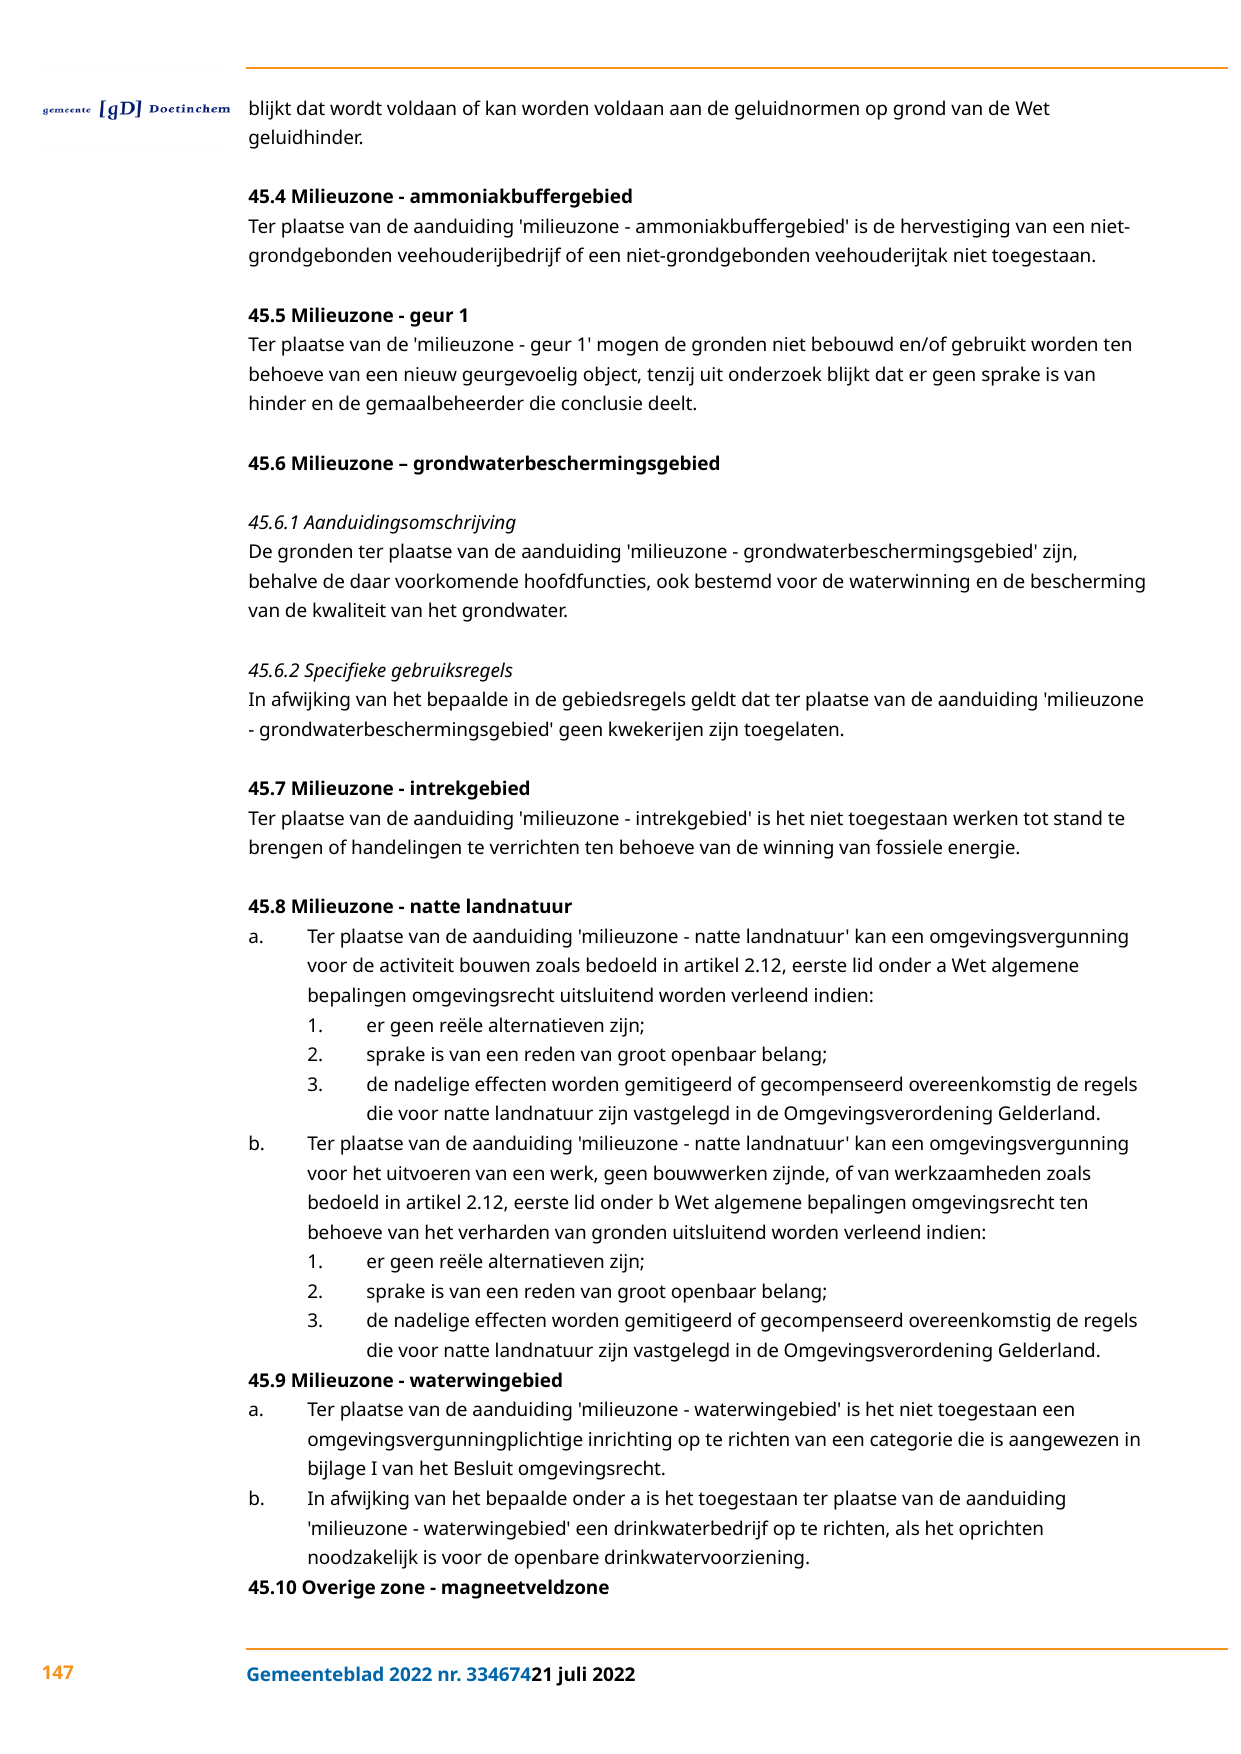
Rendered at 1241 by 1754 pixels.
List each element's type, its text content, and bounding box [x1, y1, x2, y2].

text 45.6.2 Specifieke gebruiksregels [248, 657, 1152, 683]
list de nadelige effecten worden gemitigeerd of gecompenseerd overeenkomstig de regels die voor natte landnatuur zijn vastgelegd in de Omgevingsverordening Gelderland. [307, 1308, 1152, 1363]
text 45.6 Milieuzone – grondwaterbeschermingsgebied [248, 450, 1152, 476]
list In afwijking van het bepaalde onder a is het toegestaan ter plaatse van de aanduiding 'milieuzone - waterwingebied' een drinkwaterbedrijf op te richten, als het oprichten noodzakelijk is voor de openbare drinkwatervoorziening. [248, 1485, 1152, 1570]
text 45.10 Overige zone - magneetveldzone [248, 1574, 1152, 1600]
list Ter plaatse van de aanduiding 'milieuzone - natte landnatuur' kan een omgevingsvergunning voor de activiteit bouwen zoals bedoeld in artikel 2.12, eerste lid onder a Wet algemene bepalingen omgevingsrecht uitsluitend worden verleend indien: [248, 923, 1152, 1008]
text Ter plaatse van de aanduiding 'milieuzone - ammoniakbuffergebied' is de hervestiging van een niet-grondgebonden veehouderijbedrijf of een niet-grondgebonden veehouderijtak niet toegestaan. [248, 213, 1152, 268]
list er geen reële alternatieven zijn; [307, 1248, 1152, 1274]
text 45.5 Milieuzone - geur 1 [248, 302, 1152, 328]
list sprake is van een reden van groot openbaar belang; [307, 1278, 1152, 1304]
text 45.6.1 Aanduidingsomschrijving [248, 509, 1152, 535]
list Ter plaatse van de aanduiding 'milieuzone - natte landnatuur' kan een omgevingsvergunning voor het uitvoeren van een werk, geen bouwwerken zijnde, of van werkzaamheden zoals bedoeld in artikel 2.12, eerste lid onder b Wet algemene bepalingen omgevingsrecht ten behoeve van het verharden van gronden uitsluitend worden verleend indien: [248, 1130, 1152, 1245]
picture [41, 47, 231, 172]
text blijkt dat wordt voldaan of kan worden voldaan aan de geluidnormen op grond van de Wet geluidhinder. [248, 95, 1152, 150]
text Ter plaatse van de aanduiding 'milieuzone - intrekgebied' is het niet toegestaan werken tot stand te brengen of handelingen te verrichten ten behoeve van de winning van fossiele energie. [248, 805, 1152, 860]
text 45.7 Milieuzone - intrekgebied [248, 775, 1152, 801]
text De gronden ter plaatse van de aanduiding 'milieuzone - grondwaterbeschermingsgebied' zijn, behalve de daar voorkomende hoofdfuncties, ook bestemd voor de waterwinning en de bescherming van de kwaliteit van het grondwater. [248, 538, 1152, 623]
text 45.4 Milieuzone - ammoniakbuffergebied [248, 183, 1152, 209]
list de nadelige effecten worden gemitigeerd of gecompenseerd overeenkomstig de regels die voor natte landnatuur zijn vastgelegd in de Omgevingsverordening Gelderland. [307, 1071, 1152, 1126]
list sprake is van een reden van groot openbaar belang; [307, 1041, 1152, 1067]
text 45.8 Milieuzone - natte landnatuur [248, 893, 1152, 919]
text Ter plaatse van de 'milieuzone - geur 1' mogen de gronden niet bebouwd en/of gebruikt worden ten behoeve van een nieuw geurgevoelig object, tenzij uit onderzoek blijkt dat er geen sprake is van hinder en de gemaalbeheerder die conclusie deelt. [248, 331, 1152, 416]
list er geen reële alternatieven zijn; [307, 1012, 1152, 1038]
text In afwijking van het bepaalde in de gebiedsregels geldt dat ter plaatse van de aanduiding 'milieuzone - grondwaterbeschermingsgebied' geen kwekerijen zijn toegelaten. [248, 686, 1152, 742]
list Ter plaatse van de aanduiding 'milieuzone - waterwingebied' is het niet toegestaan een omgevingsvergunningplichtige inrichting op te richten van een categorie die is aangewezen in bijlage I van het Besluit omgevingsrecht. [248, 1396, 1152, 1481]
text 45.9 Milieuzone - waterwingebied [248, 1367, 1152, 1393]
